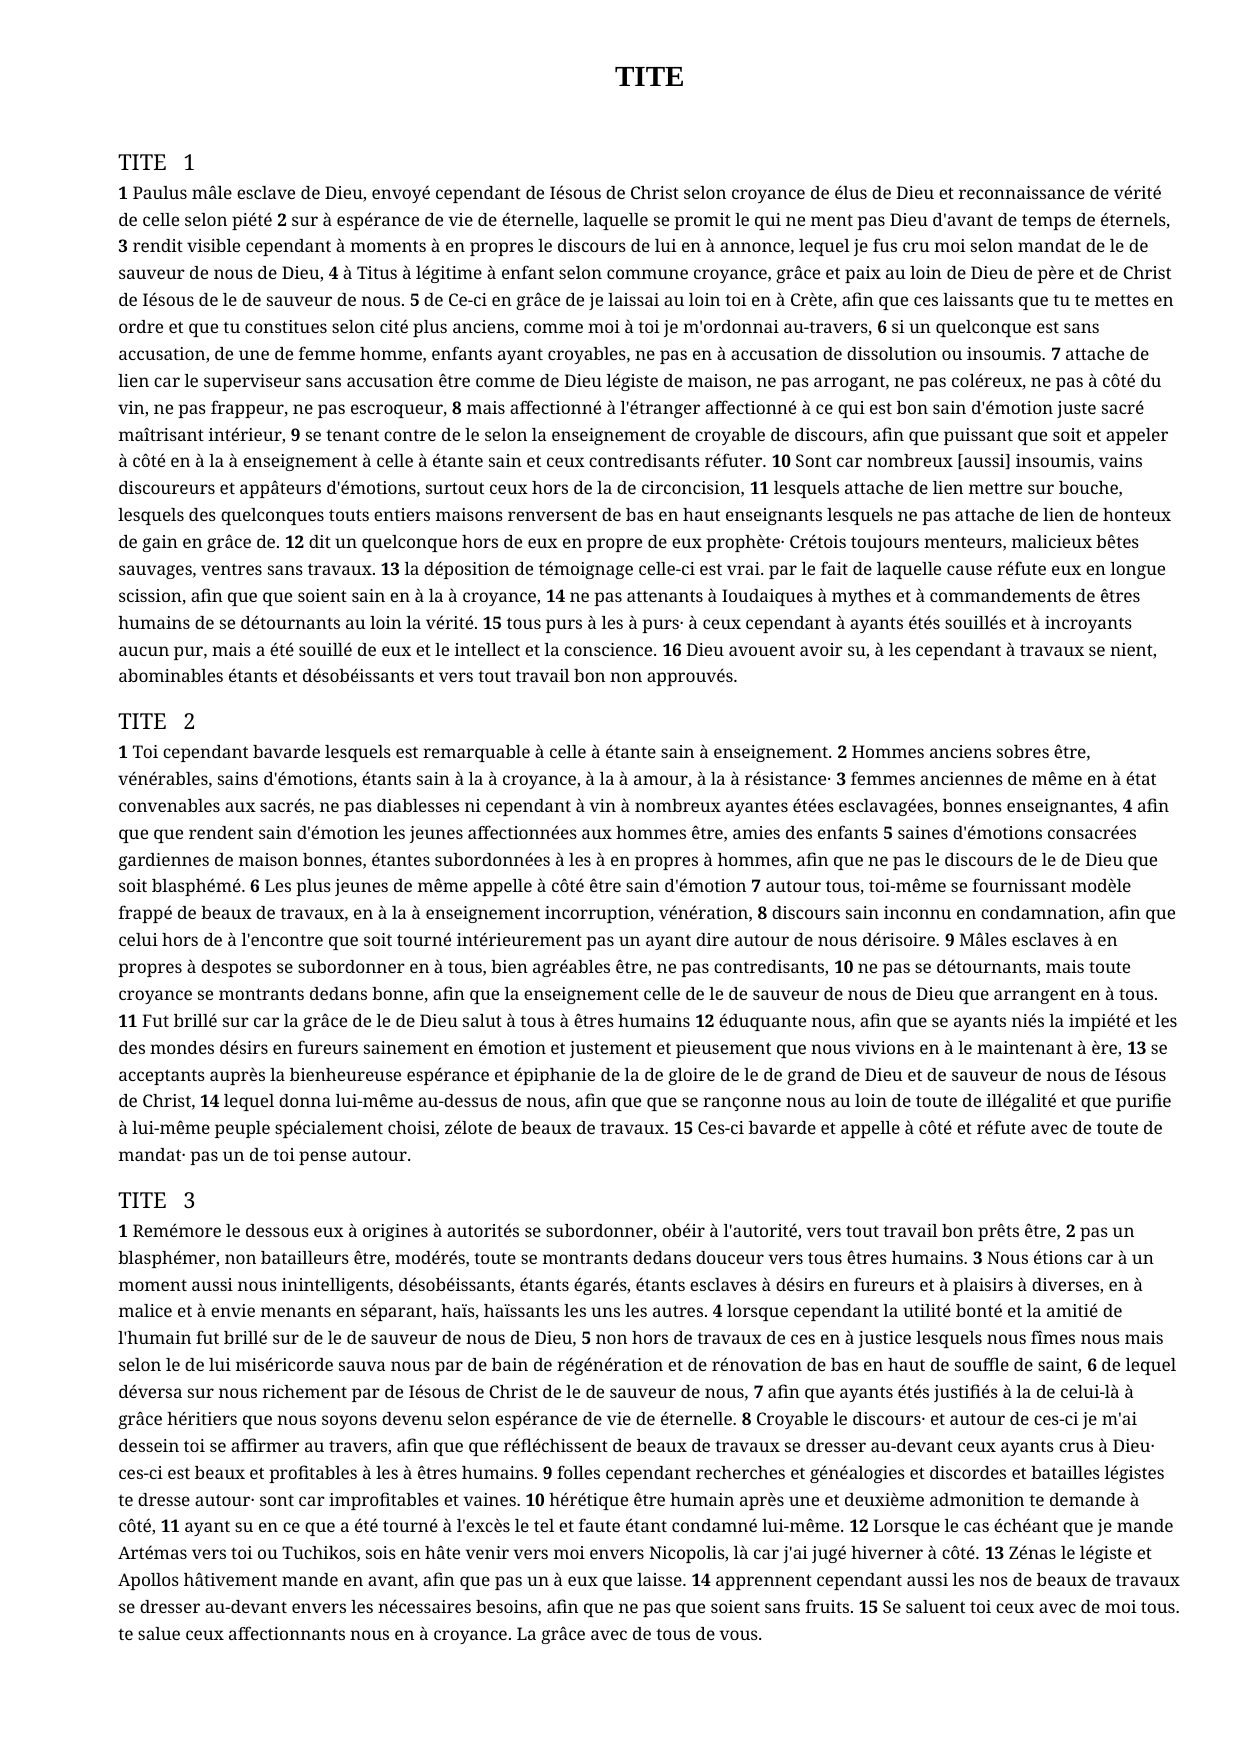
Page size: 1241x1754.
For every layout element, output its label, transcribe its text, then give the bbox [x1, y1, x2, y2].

text TITE 1 [118, 147, 1181, 176]
subtitle TITE [118, 59, 1181, 93]
text 1 Toi cependant bavarde lesquels est remarquable à celle à étante sain à enseignement. 2 Hommes anciens sobres être, vénérables, sains d'émotions, étants sain à la à croyance, à la à amour, à la à résistance· 3 femmes anciennes de même en à état convenables aux sacrés, ne pas diablesses ni cependant à vin à nombreux ayantes étées esclavagées, bonnes enseignantes, 4 afin que que rendent sain d'émotion les jeunes affectionnées aux hommes être, amies des enfants 5 saines d'émotions consacrées gardiennes de maison bonnes, étantes subordonnées à les à en propres à hommes, afin que ne pas le discours de le de Dieu que soit blasphémé. 6 Les plus jeunes de même appelle à côté être sain d'émotion 7 autour tous, toi-même se fournissant modèle frappé de beaux de travaux, en à la à enseignement incorruption, vénération, 8 discours sain inconnu en condamnation, afin que celui hors de à l'encontre que soit tourné intérieurement pas un ayant dire autour de nous dérisoire. 9 Mâles esclaves à en propres à despotes se subordonner en à tous, bien agréables être, ne pas contredisants, 10 ne pas se détournants, mais toute croyance se montrants dedans bonne, afin que la enseignement celle de le de sauveur de nous de Dieu que arrangent en à tous. 11 Fut brillé sur car la grâce de le de Dieu salut à tous à êtres humains 12 éduquante nous, afin que se ayants niés la impiété et les des mondes désirs en fureurs sainement en émotion et justement et pieusement que nous vivions en à le maintenant à ère, 13 se acceptants auprès la bienheureuse espérance et épiphanie de la de gloire de le de grand de Dieu et de sauveur de nous de Iésous de Christ, 14 lequel donna lui-même au-dessus de nous, afin que que se rançonne nous au loin de toute de illégalité et que purifie à lui-même peuple spécialement choisi, zélote de beaux de travaux. 15 Ces-ci bavarde et appelle à côté et réfute avec de toute de mandat· pas un de toi pense autour. [118, 740, 1181, 1167]
text 1 Paulus mâle esclave de Dieu, envoyé cependant de Iésous de Christ selon croyance de élus de Dieu et reconnaissance de vérité de celle selon piété 2 sur à espérance de vie de éternelle, laquelle se promit le qui ne ment pas Dieu d'avant de temps de éternels, 3 rendit visible cependant à moments à en propres le discours de lui en à annonce, lequel je fus cru moi selon mandat de le de sauveur de nous de Dieu, 4 à Titus à légitime à enfant selon commune croyance, grâce et paix au loin de Dieu de père et de Christ de Iésous de le de sauveur de nous. 5 de Ce-ci en grâce de je laissai au loin toi en à Crète, afin que ces laissants que tu te mettes en ordre et que tu constitues selon cité plus anciens, comme moi à toi je m'ordonnai au-travers, 6 si un quelconque est sans accusation, de une de femme homme, enfants ayant croyables, ne pas en à accusation de dissolution ou insoumis. 7 attache de lien car le superviseur sans accusation être comme de Dieu légiste de maison, ne pas arrogant, ne pas coléreux, ne pas à côté du vin, ne pas frappeur, ne pas escroqueur, 8 mais affectionné à l'étranger affectionné à ce qui est bon sain d'émotion juste sacré maîtrisant intérieur, 9 se tenant contre de le selon la enseignement de croyable de discours, afin que puissant que soit et appeler à côté en à la à enseignement à celle à étante sain et ceux contredisants réfuter. 10 Sont car nombreux [aussi] insoumis, vains discoureurs et appâteurs d'émotions, surtout ceux hors de la de circoncision, 11 lesquels attache de lien mettre sur bouche, lesquels des quelconques touts entiers maisons renversent de bas en haut enseignants lesquels ne pas attache de lien de honteux de gain en grâce de. 12 dit un quelconque hors de eux en propre de eux prophète· Crétois toujours menteurs, malicieux bêtes sauvages, ventres sans travaux. 13 la déposition de témoignage celle-ci est vrai. par le fait de laquelle cause réfute eux en longue scission, afin que que soient sain en à la à croyance, 14 ne pas attenants à Ioudaiques à mythes et à commandements de êtres humains de se détournants au loin la vérité. 15 tous purs à les à purs· à ceux cependant à ayants étés souillés et à incroyants aucun pur, mais a été souillé de eux et le intellect et la conscience. 16 Dieu avouent avoir su, à les cependant à travaux se nient, abominables étants et désobéissants et vers tout travail bon non approuvés. [118, 181, 1181, 688]
text 1 Remémore le dessous eux à origines à autorités se subordonner, obéir à l'autorité, vers tout travail bon prêts être, 2 pas un blasphémer, non batailleurs être, modérés, toute se montrants dedans douceur vers tous êtres humains. 3 Nous étions car à un moment aussi nous inintelligents, désobéissants, étants égarés, étants esclaves à désirs en fureurs et à plaisirs à diverses, en à malice et à envie menants en séparant, haïs, haïssants les uns les autres. 4 lorsque cependant la utilité bonté et la amitié de l'humain fut brillé sur de le de sauveur de nous de Dieu, 5 non hors de travaux de ces en à justice lesquels nous fîmes nous mais selon le de lui miséricorde sauva nous par de bain de régénération et de rénovation de bas en haut de souffle de saint, 6 de lequel déversa sur nous richement par de Iésous de Christ de le de sauveur de nous, 7 afin que ayants étés justifiés à la de celui-là à grâce héritiers que nous soyons devenu selon espérance de vie de éternelle. 8 Croyable le discours· et autour de ces-ci je m'ai dessein toi se affirmer au travers, afin que que réfléchissent de beaux de travaux se dresser au-devant ceux ayants crus à Dieu· ces-ci est beaux et profitables à les à êtres humains. 9 folles cependant recherches et généalogies et discordes et batailles légistes te dresse autour· sont car improfitables et vaines. 10 hérétique être humain après une et deuxième admonition te demande à côté, 11 ayant su en ce que a été tourné à l'excès le tel et faute étant condamné lui-même. 12 Lorsque le cas échéant que je mande Artémas vers toi ou Tuchikos, sois en hâte venir vers moi envers Nicopolis, là car j'ai jugé hiverner à côté. 13 Zénas le légiste et Apollos hâtivement mande en avant, afin que pas un à eux que laisse. 14 apprennent cependant aussi les nos de beaux de travaux se dresser au-devant envers les nécessaires besoins, afin que ne pas que soient sans fruits. 15 Se saluent toi ceux avec de moi tous. te salue ceux affectionnants nous en à croyance. La grâce avec de tous de vous. [118, 1219, 1181, 1645]
text TITE 3 [118, 1185, 1181, 1214]
text TITE 2 [118, 706, 1181, 736]
